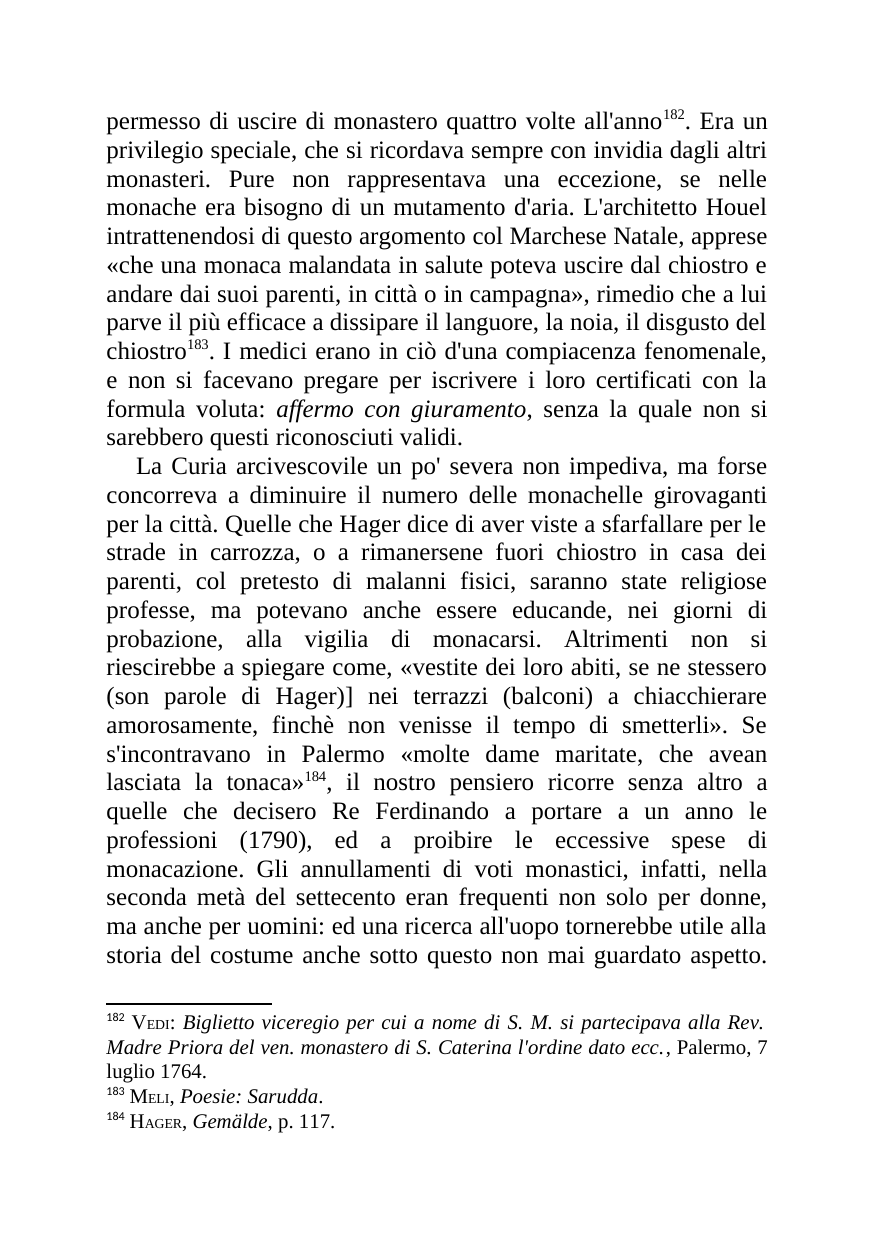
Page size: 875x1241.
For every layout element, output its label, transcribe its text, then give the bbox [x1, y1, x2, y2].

text La Curia arcivescovile un po' severa non impediva, ma forse concorreva a diminuire il numero delle monachelle girovaganti per la città. Quelle che Hager dice di aver viste a sfarfallare per le strade in carrozza, o a rimanersene fuori chiostro in casa dei parenti, col pretesto di malanni fisici, saranno state religiose professe, ma potevano anche essere educande, nei giorni di probazione, alla vigilia di monacarsi. Altrimenti non si riescirebbe a spiegare come, «vestite dei loro abiti, se ne stessero (son parole di Hager)] nei terrazzi (balconi) a chiacchierare amorosamente, finchè non venisse il tempo di smetterli». Se s'incontravano in Palermo «molte dame maritate, che avean lasciata la tonaca», il nostro pensiero ricorre senza altro a quelle che decisero Re Ferdinando a portare a un anno le professioni (1790), ed a proibire le eccessive spese di monacazione. Gli annullamenti di voti monastici, infatti, nella seconda metà del settecento eran frequenti non solo per donne, ma anche per uomini: ed una ricerca all'uopo tornerebbe utile alla storia del costume anche sotto questo non mai guardato aspetto. [106, 451, 768, 969]
text Hager, Gemälde, p. 117. [106, 1108, 768, 1134]
text Vedi: Biglietto viceregio per cui a nome di S. M. si partecipava alla Rev. Madre Priora del ven. monastero di S. Caterina l'ordine dato ecc., Palermo, 7 luglio 1764. [106, 1009, 768, 1083]
text permesso di uscire di monastero quattro volte all'anno. Era un privilegio speciale, che si ricordava sempre con invidia dagli altri monasteri. Pure non rappresentava una eccezione, se nelle monache era bisogno di un mutamento d'aria. L'architetto Houel intrattenendosi di questo argomento col Marchese Natale, apprese «che una monaca malandata in salute poteva uscire dal chiostro e andare dai suoi parenti, in città o in campagna», rimedio che a lui parve il più efficace a dissipare il languore, la noia, il disgusto del chiostro. I medici erano in ciò d'una compiacenza fenomenale, e non si facevano pregare per iscrivere i loro certificati con la formula voluta: affermo con giuramento, senza la quale non si sarebbero questi riconosciuti validi. [106, 106, 768, 451]
text Meli, Poesie: Sarudda. [106, 1083, 768, 1108]
